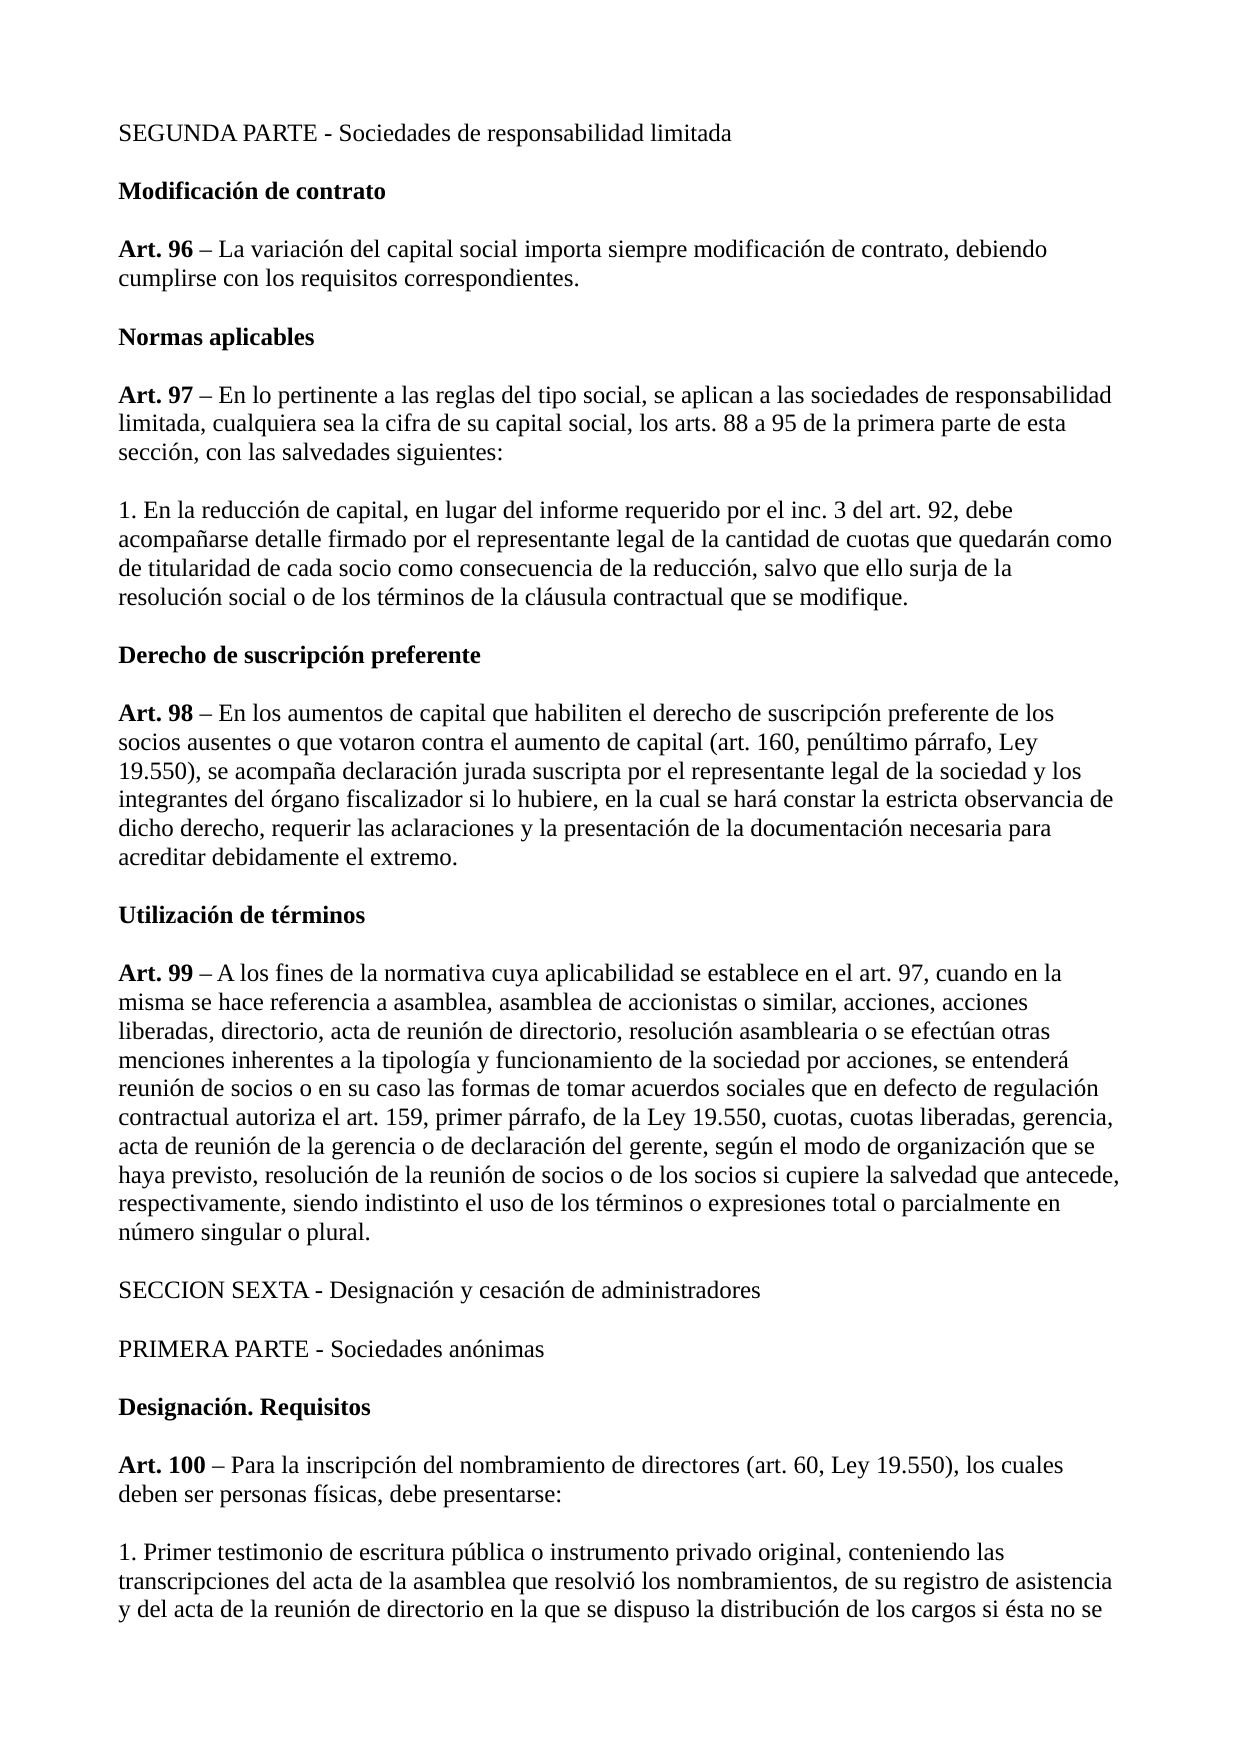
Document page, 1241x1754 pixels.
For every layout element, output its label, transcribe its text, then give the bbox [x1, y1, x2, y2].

table_header SEGUNDA PARTE - Sociedades de responsabilidad limitada Modificación de contrato Art. 96 – La variación del capital social importa siempre modificación de contrato, debiendo cumplirse con los requisitos correspondientes. Normas aplicables Art. 97 – En lo pertinente a las reglas del tipo social, se aplican a las sociedades de responsabilidad limitada, cualquiera sea la cifra de su capital social, los arts. 88 a 95 de la primera parte de esta sección, con las salvedades siguientes: 1. En la reducción de capital, en lugar del informe requerido por el inc. 3 del art. 92, debe acompañarse detalle firmado por el representante legal de la cantidad de cuotas que quedarán como de titularidad de cada socio como consecuencia de la reducción, salvo que ello surja de la resolución social o de los términos de la cláusula contractual que se modifique. Derecho de suscripción preferente Art. 98 – En los aumentos de capital que habiliten el derecho de suscripción preferente de los socios ausentes o que votaron contra el aumento de capital (art. 160, penúltimo párrafo, Ley 19.550), se acompaña declaración jurada suscripta por el representante legal de la sociedad y los integrantes del órgano fiscalizador si lo hubiere, en la cual se hará constar la estricta observancia de dicho derecho, requerir las aclaraciones y la presentación de la documentación necesaria para acreditar debidamente el extremo. Utilización de términos Art. 99 – A los fines de la normativa cuya aplicabilidad se establece en el art. 97, cuando en la misma se hace referencia a asamblea, asamblea de accionistas o similar, acciones, acciones liberadas, directorio, acta de reunión de directorio, resolución asamblearia o se efectúan otras menciones inherentes a la tipología y funcionamiento de la sociedad por acciones, se entenderá reunión de socios o en su caso las formas de tomar acuerdos sociales que en defecto de regulación contractual autoriza el art. 159, primer párrafo, de la Ley 19.550, cuotas, cuotas liberadas, gerencia, acta de reunión de la gerencia o de declaración del gerente, según el modo de organización que se haya previsto, resolución de la reunión de socios o de los socios si cupiere la salvedad que antecede, respectivamente, siendo indistinto el uso de los términos o expresiones total o parcialmente en número singular o plural. SECCION SEXTA - Designación y cesación de administradores PRIMERA PARTE - Sociedades anónimas Designación. Requisitos Art. 100 – Para la inscripción del nombramiento de directores (art. 60, Ley 19.550), los cuales deben ser personas físicas, debe presentarse: 1. Primer testimonio de escritura pública o instrumento privado original, conteniendo las transcripciones del acta de la asamblea que resolvió los nombramientos, de su registro de asistencia y del acta de la reunión de directorio en la que se dispuso la distribución de los cargos si ésta no se [118, 118, 1122, 1623]
